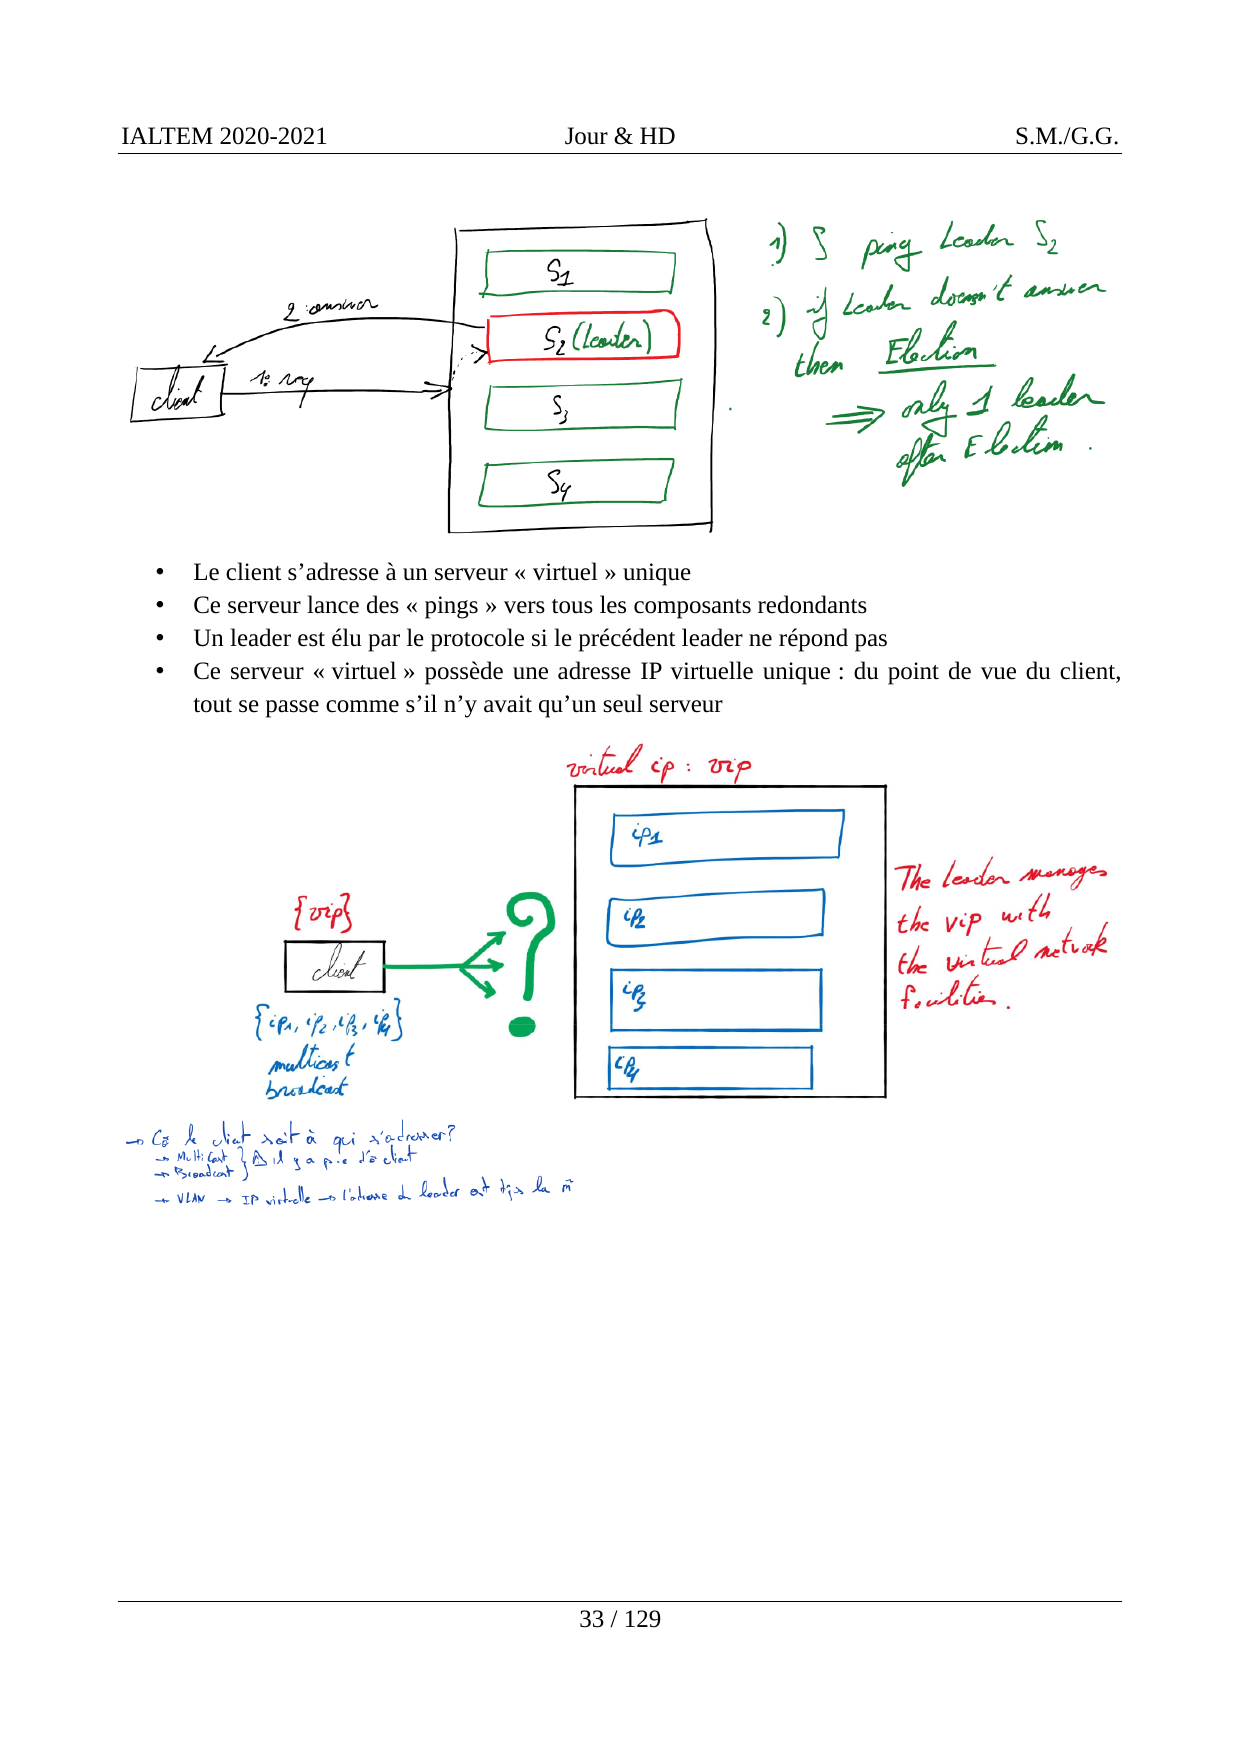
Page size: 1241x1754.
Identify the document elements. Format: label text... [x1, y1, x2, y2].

list Ce serveur lance des « pings » vers tous les composants redondants [156, 590, 1122, 619]
list Ce serveur « virtuel » possède une adresse IP virtuelle unique : du point de vue du client, tout se passe comme s’il n’y avait qu’un seul serveur [156, 656, 1122, 718]
picture [118, 182, 1123, 558]
list Le client s’adresse à un serveur « virtuel » unique [156, 558, 1122, 586]
list Un leader est élu par le protocole si le précédent leader ne répond pas [156, 623, 1122, 652]
picture [118, 737, 1123, 1209]
